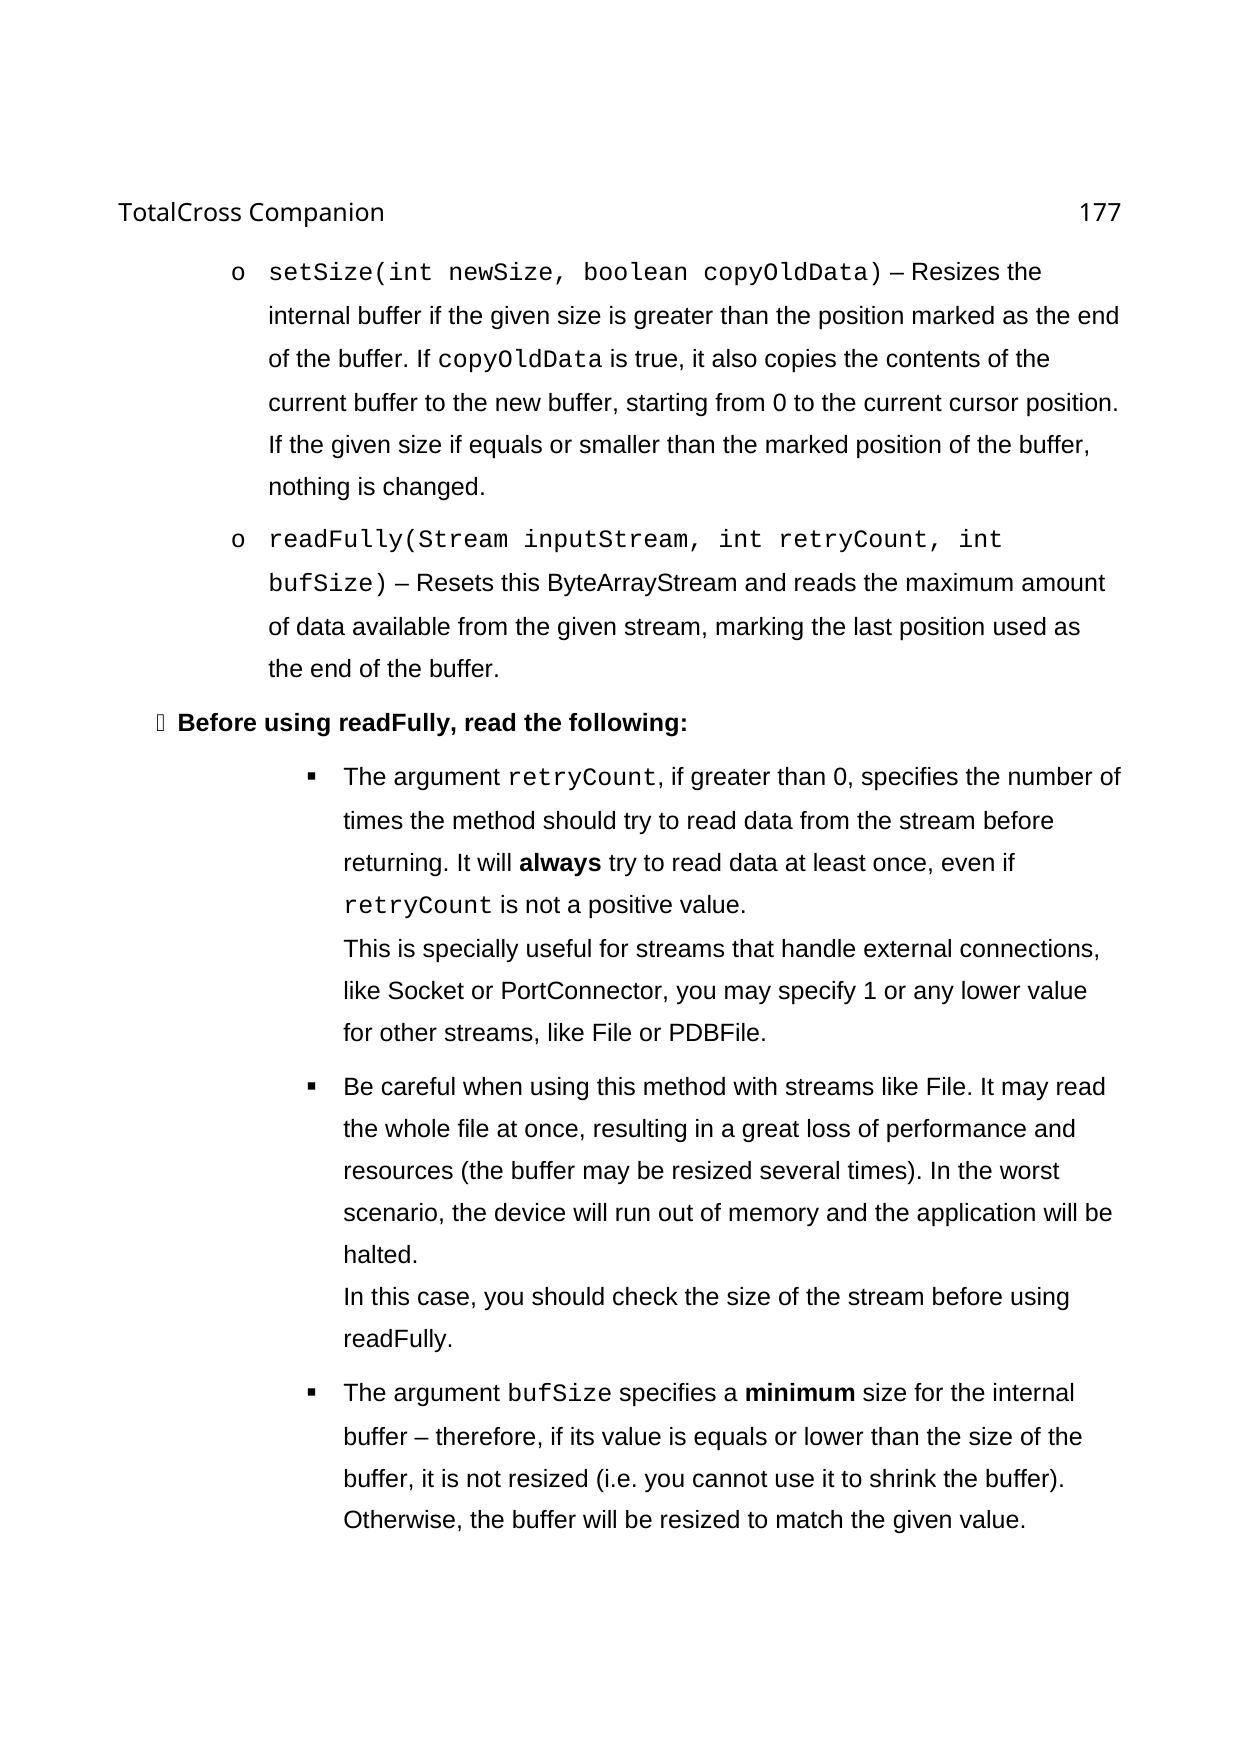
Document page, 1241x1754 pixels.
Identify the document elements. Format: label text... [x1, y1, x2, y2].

list readFully(Stream inputStream, int retryCount, int bufSize) – Resets this ByteArrayStream and reads the maximum amount of data available from the given stream, marking the last position used as the end of the buffer. [231, 526, 1122, 683]
list setSize(int newSize, boolean copyOldData) – Resizes the internal buffer if the given size is greater than the position marked as the end of the buffer. If copyOldData is true, it also copies the contents of the current buffer to the new buffer, starting from 0 to the current cursor position. If the given size if equals or smaller than the marked position of the buffer, nothing is changed. [231, 258, 1122, 501]
list The argument bufSize specifies a minimum size for the internal buffer – therefore, if its value is equals or lower than the size of the buffer, it is not resized (i.e. you cannot use it to shrink the buffer). Otherwise, the buffer will be resized to match the given value. [306, 1378, 1122, 1534]
list Before using readFully, read the following: [156, 709, 1122, 737]
list Be careful when using this method with streams like File. It may read the whole file at once, resulting in a great loss of performance and resources (the buffer may be resized several times). In the worst scenario, the device will run out of memory and the application will be halted. In this case, you should check the size of the stream before using readFully. [306, 1073, 1122, 1353]
list The argument retryCount, if greater than 0, specifies the number of times the method should try to read data from the stream before returning. It will always try to read data at least once, even if retryCount is not a positive value. This is specially useful for streams that handle external connections, like Socket or PortConnector, you may specify 1 or any lower value for other streams, like File or PDBFile. [306, 763, 1122, 1047]
